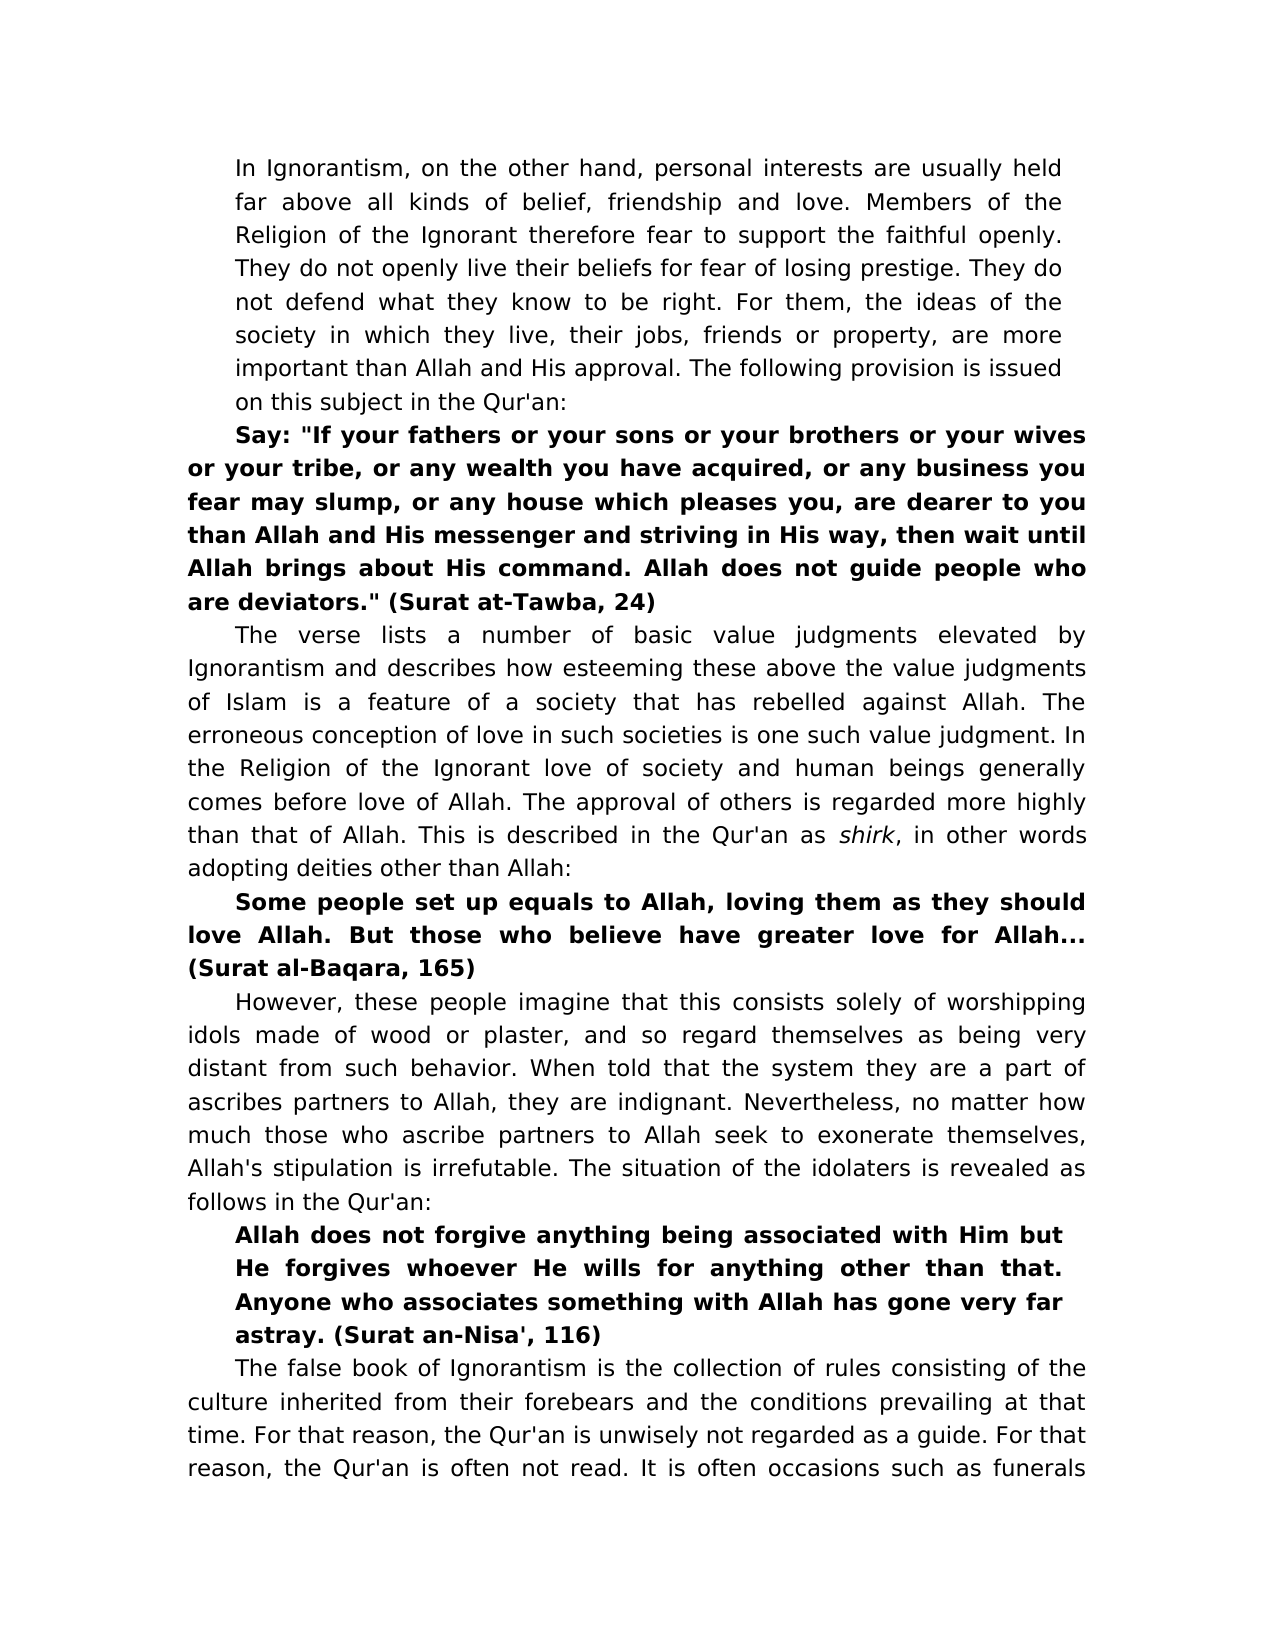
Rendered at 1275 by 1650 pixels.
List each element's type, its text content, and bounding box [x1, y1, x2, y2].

text In Ignorantism, on the other hand, personal interests are usually held far above all kinds of belief, friendship and love. Members of the Religion of the Ignorant therefore fear to support the faithful openly. They do not openly live their beliefs for fear of losing prestige. They do not defend what they know to be right. For them, the ideas of the society in which they live, their jobs, friends or property, are more important than Allah and His approval. The following provision is issued on this subject in the Qur'an: [235, 150, 1064, 417]
text However, these people imagine that this consists solely of worshipping idols made of wood or plaster, and so regard themselves as being very distant from such behavior. When told that the system they are a part of ascribes partners to Allah, they are indignant. Nevertheless, no matter how much those who ascribe partners to Allah seek to exonerate themselves, Allah's stipulation is irrefutable. The situation of the idolaters is revealed as follows in the Qur'an: [187, 983, 1087, 1217]
text Some people set up equals to Allah, loving them as they should love Allah. But those who believe have greater love for Allah... (Surat al-Baqara, 165) [187, 883, 1087, 983]
text Say: "If your fathers or your sons or your brothers or your wives or your tribe, or any wealth you have acquired, or any business you fear may slump, or any house which pleases you, are dearer to you than Allah and His messenger and striving in His way, then wait until Allah brings about His command. Allah does not guide people who are deviators." (Surat at-Tawba, 24) [187, 417, 1087, 617]
text The verse lists a number of basic value judgments elevated by Ignorantism and describes how esteeming these above the value judgments of Islam is a feature of a society that has rebelled against Allah. The erroneous conception of love in such societies is one such value judgment. In the Religion of the Ignorant love of society and human beings generally comes before love of Allah. The approval of others is regarded more highly than that of Allah. This is described in the Qur'an as shirk, in other words adopting deities other than Allah: [187, 617, 1087, 883]
text Allah does not forgive anything being associated with Him but He forgives whoever He wills for anything other than that. Anyone who associates something with Allah has gone very far astray. (Surat an-Nisa', 116) [235, 1217, 1064, 1350]
text The false book of Ignorantism is the collection of rules consisting of the culture inherited from their forebears and the conditions prevailing at that time. For that reason, the Qur'an is unwisely not regarded as a guide. For that reason, the Qur'an is often not read. It is often occasions such as funerals [187, 1350, 1087, 1483]
